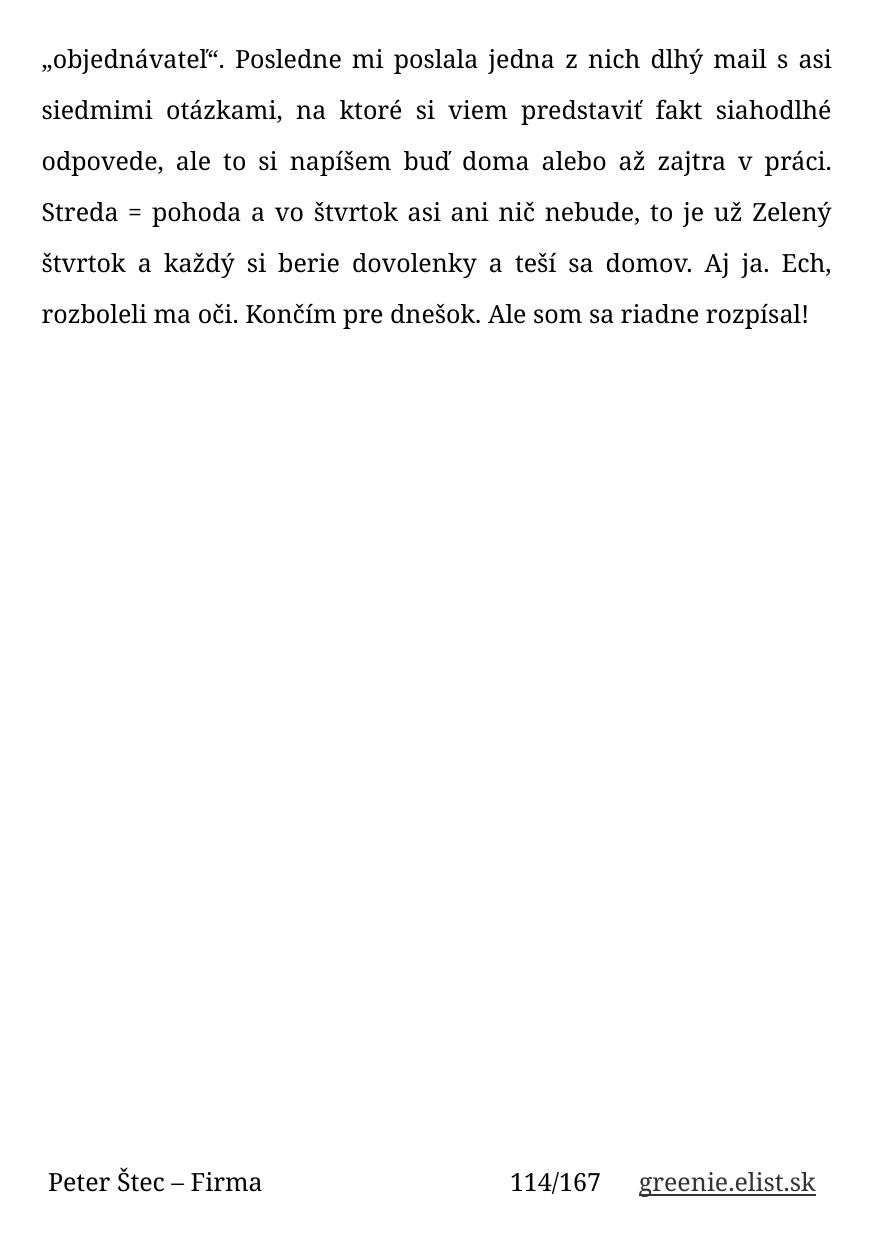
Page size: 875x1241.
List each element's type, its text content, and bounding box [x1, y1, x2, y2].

text „objednávateľ“. Posledne mi poslala jedna z nich dlhý mail s asi siedmimi otázkami, na ktoré si viem predstaviť fakt siahodlhé odpovede, ale to si napíšem buď doma alebo až zajtra v práci. Streda = pohoda a vo štvrtok asi ani nič nebude, to je už Zelený štvrtok a každý si berie dovolenky a teší sa domov. Aj ja. Ech, rozboleli ma oči. Končím pre dnešok. Ale som sa riadne rozpísal! [41, 41, 833, 331]
